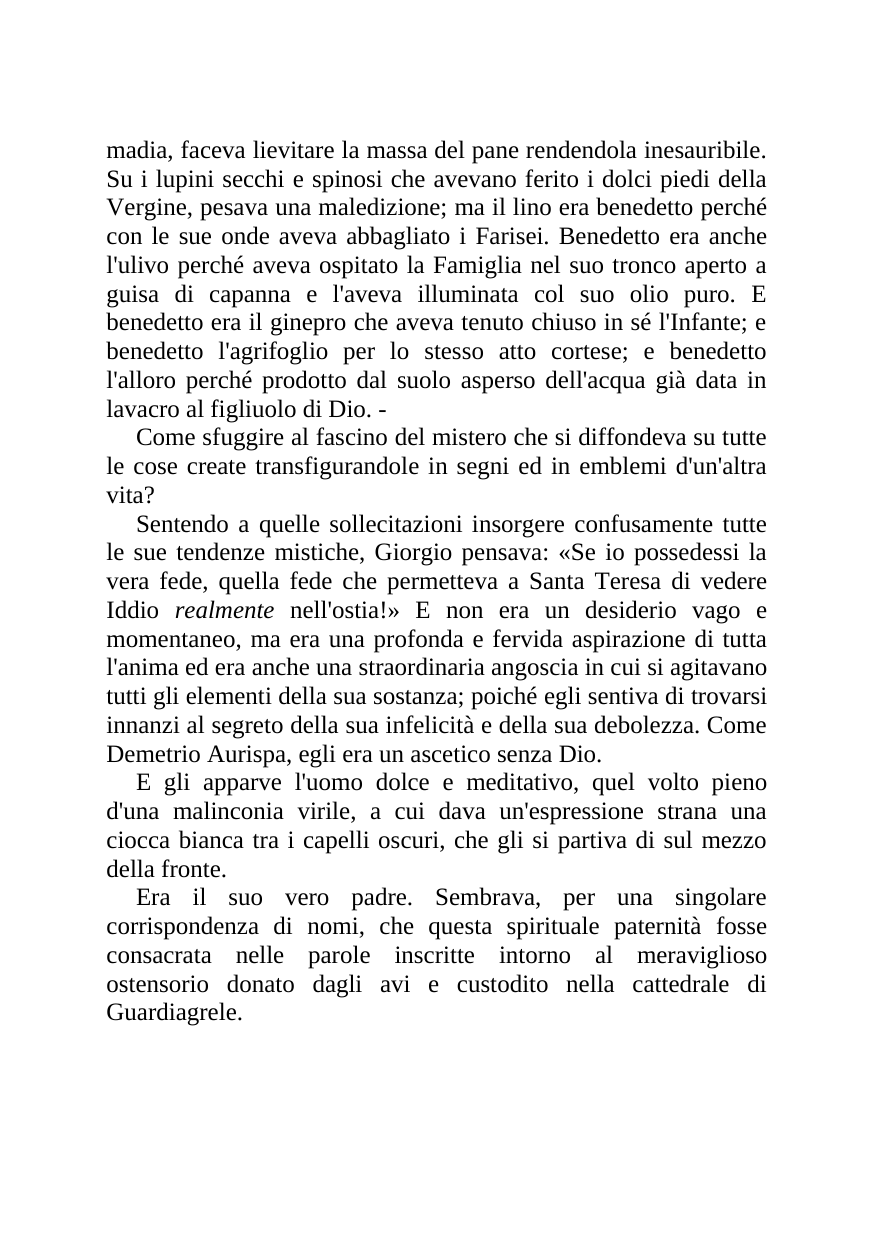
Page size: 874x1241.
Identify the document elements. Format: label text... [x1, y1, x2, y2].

text Sentendo a quelle sollecitazioni insorgere confusamente tutte le sue tendenze mistiche, Giorgio pensava: «Se io possedessi la vera fede, quella fede che permetteva a Santa Teresa di vedere Iddio realmente nell'ostia!» E non era un desiderio vago e momentaneo, ma era una profonda e fervida aspirazione di tutta l'anima ed era anche una straordinaria angoscia in cui si agitavano tutti gli elementi della sua sostanza; poiché egli sentiva di trovarsi innanzi al segreto della sua infelicità e della sua debolezza. Come Demetrio Aurispa, egli era un ascetico senza Dio. [106, 509, 768, 767]
text madia, faceva lievitare la massa del pane rendendola inesauribile. Su i lupini secchi e spinosi che avevano ferito i dolci piedi della Vergine, pesava una maledizione; ma il lino era benedetto perché con le sue onde aveva abbagliato i Farisei. Benedetto era anche l'ulivo perché aveva ospitato la Famiglia nel suo tronco aperto a guisa di capanna e l'aveva illuminata col suo olio puro. E benedetto era il ginepro che aveva tenuto chiuso in sé l'Infante; e benedetto l'agrifoglio per lo stesso atto cortese; e benedetto l'alloro perché prodotto dal suolo asperso dell'acqua già data in lavacro al figliuolo di Dio. - [106, 135, 768, 422]
text Era il suo vero padre. Sembrava, per una singolare corrispondenza di nomi, che questa spirituale paternità fosse consacrata nelle parole inscritte intorno al meraviglioso ostensorio donato dagli avi e custodito nella cattedrale di Guardiagrele. [106, 882, 768, 1026]
text Come sfuggire al fascino del mistero che si diffondeva su tutte le cose create transfigurandole in segni ed in emblemi d'un'altra vita? [106, 422, 768, 509]
text E gli apparve l'uomo dolce e meditativo, quel volto pieno d'una malinconia virile, a cui dava un'espressione strana una ciocca bianca tra i capelli oscuri, che gli si partiva di sul mezzo della fronte. [106, 767, 768, 882]
